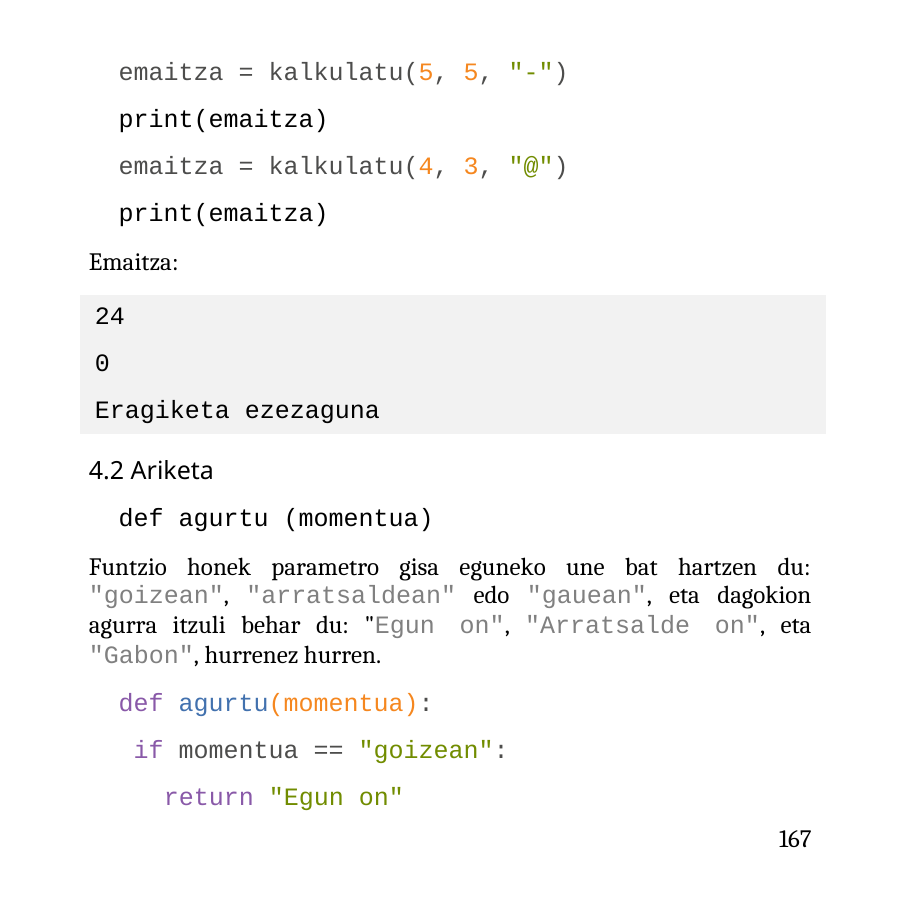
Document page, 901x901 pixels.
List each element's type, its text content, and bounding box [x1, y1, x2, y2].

text emaitza = kalkulatu(5, 5, "-") [118, 59, 811, 87]
text 0 [86, 342, 820, 379]
text emaitza = kalkulatu(4, 3, "@") [118, 153, 811, 182]
text 4.2 Ariketa [89, 453, 811, 487]
text return "Egun on" [118, 784, 811, 813]
text def agurtu(momentua): [118, 690, 811, 718]
text Emaitza: [89, 247, 811, 276]
text Funtzio honek parametro gisa eguneko une bat hartzen du: "goizean", "arratsaldean" edo "gauean", eta dagokion agurra itzuli behar du: "Egun on", "Arratsalde on", eta "Gabon", hurrenez hurren. [89, 553, 811, 671]
text 24 [86, 301, 820, 332]
text print(emaitza) [118, 106, 811, 134]
text print(emaitza) [118, 200, 811, 229]
text Eragiketa ezezaguna [86, 389, 820, 428]
text if momentua == "goizean": [118, 737, 811, 766]
text def agurtu (momentua) [118, 506, 811, 534]
